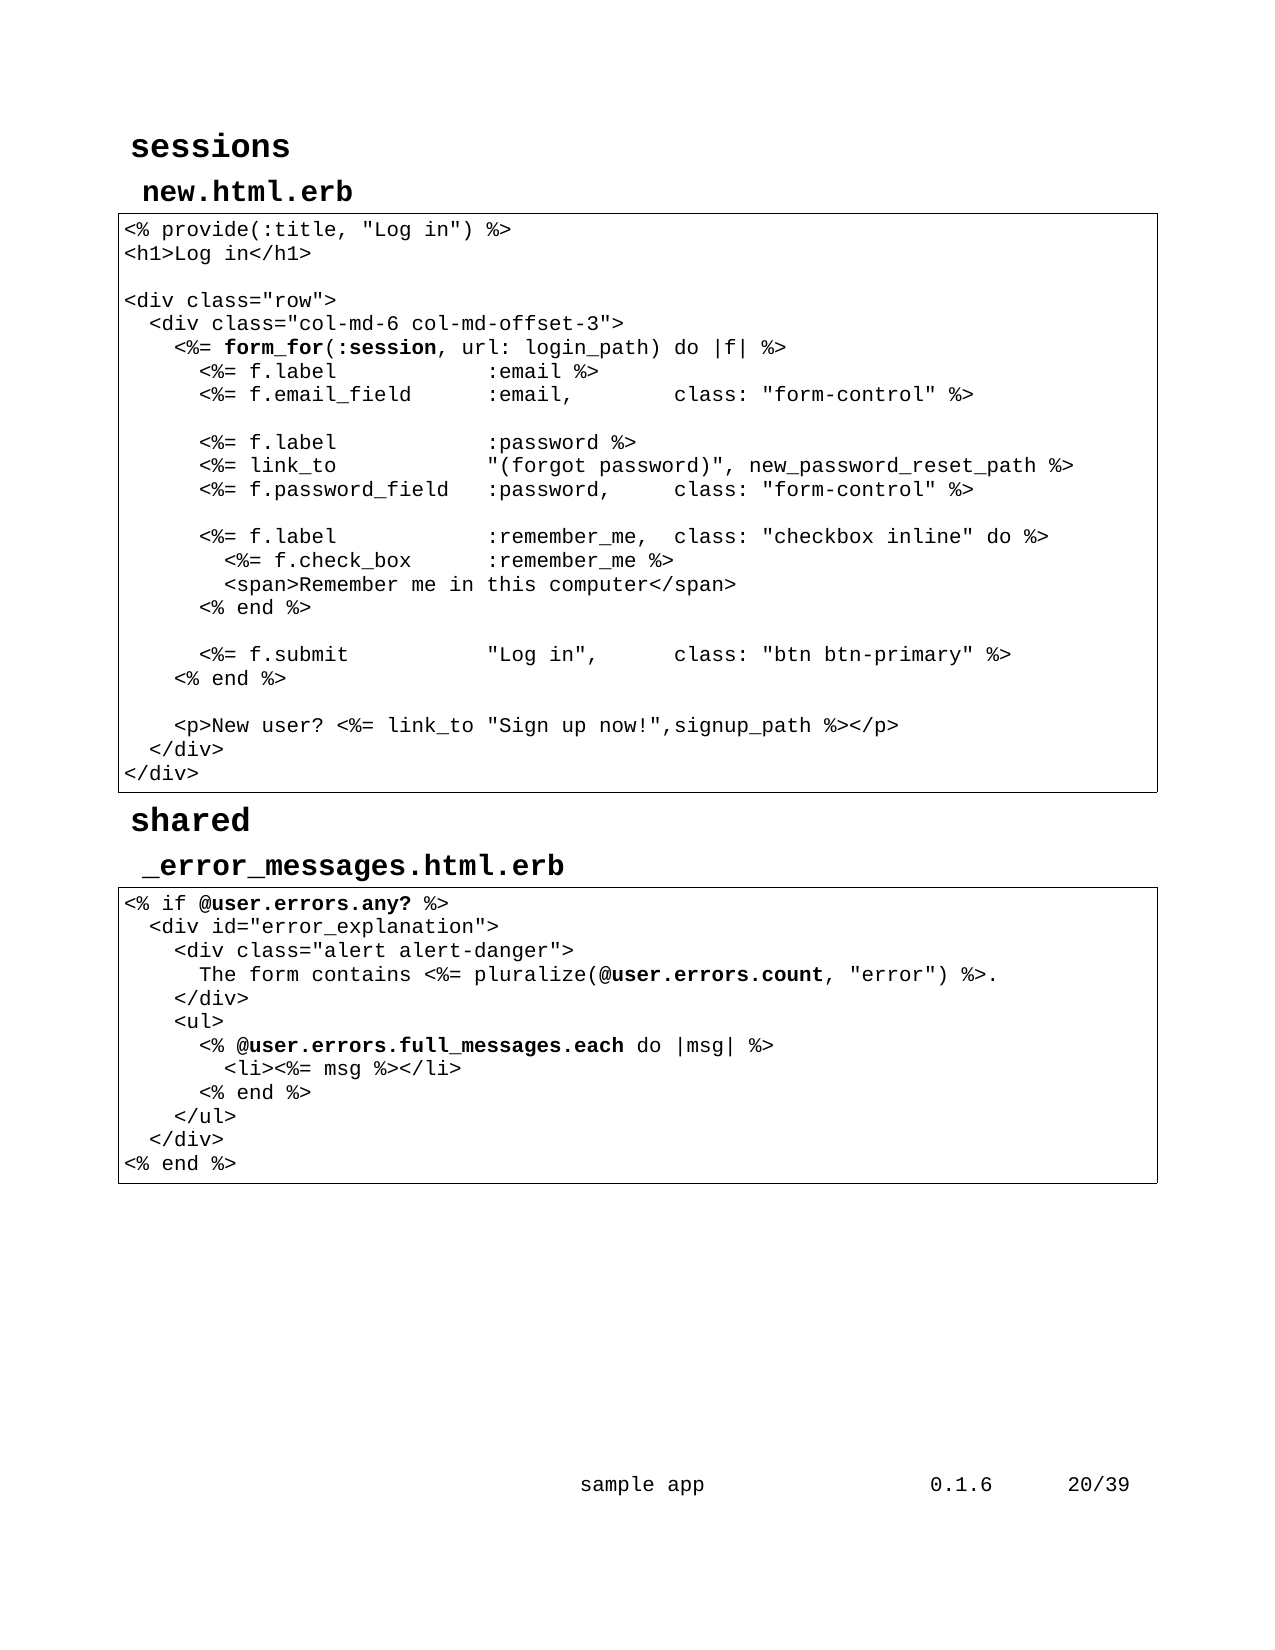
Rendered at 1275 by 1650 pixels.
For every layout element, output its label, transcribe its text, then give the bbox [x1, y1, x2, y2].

subtitle sessions [130, 130, 1157, 168]
table_header <% if @user.errors.any? %> <div id="error_explanation"> <div class="alert alert-danger"> The form contains <%= pluralize(@user.errors.count, "error") %>. </div> <ul> <% @user.errors.full_messages.each do |msg| %> <li><%= msg %></li> <% end %> </ul> </div> <% end %> [119, 888, 1157, 1182]
subtitle _error_messages.html.erb [142, 851, 1157, 884]
table_header <% provide(:title, "Log in") %> <h1>Log in</h1> <div class="row"> <div class="col-md-6 col-md-offset-3"> <%= form_for(:session, url: login_path) do |f| %> <%= f.label :email %> <%= f.email_field :email, class: "form-control" %> <%= f.label :password %> <%= link_to "(forgot password)", new_password_reset_path %> <%= f.password_field :password, class: "form-control" %> <%= f.label :remember_me, class: "checkbox inline" do %> <%= f.check_box :remember_me %> <span>Remember me in this computer</span> <% end %> <%= f.submit "Log in", class: "btn btn-primary" %> <% end %> <p>New user? <%= link_to "Sign up now!",signup_path %></p> </div> </div> [119, 214, 1157, 792]
subtitle shared [130, 804, 1157, 842]
subtitle new.html.erb [142, 177, 1157, 210]
